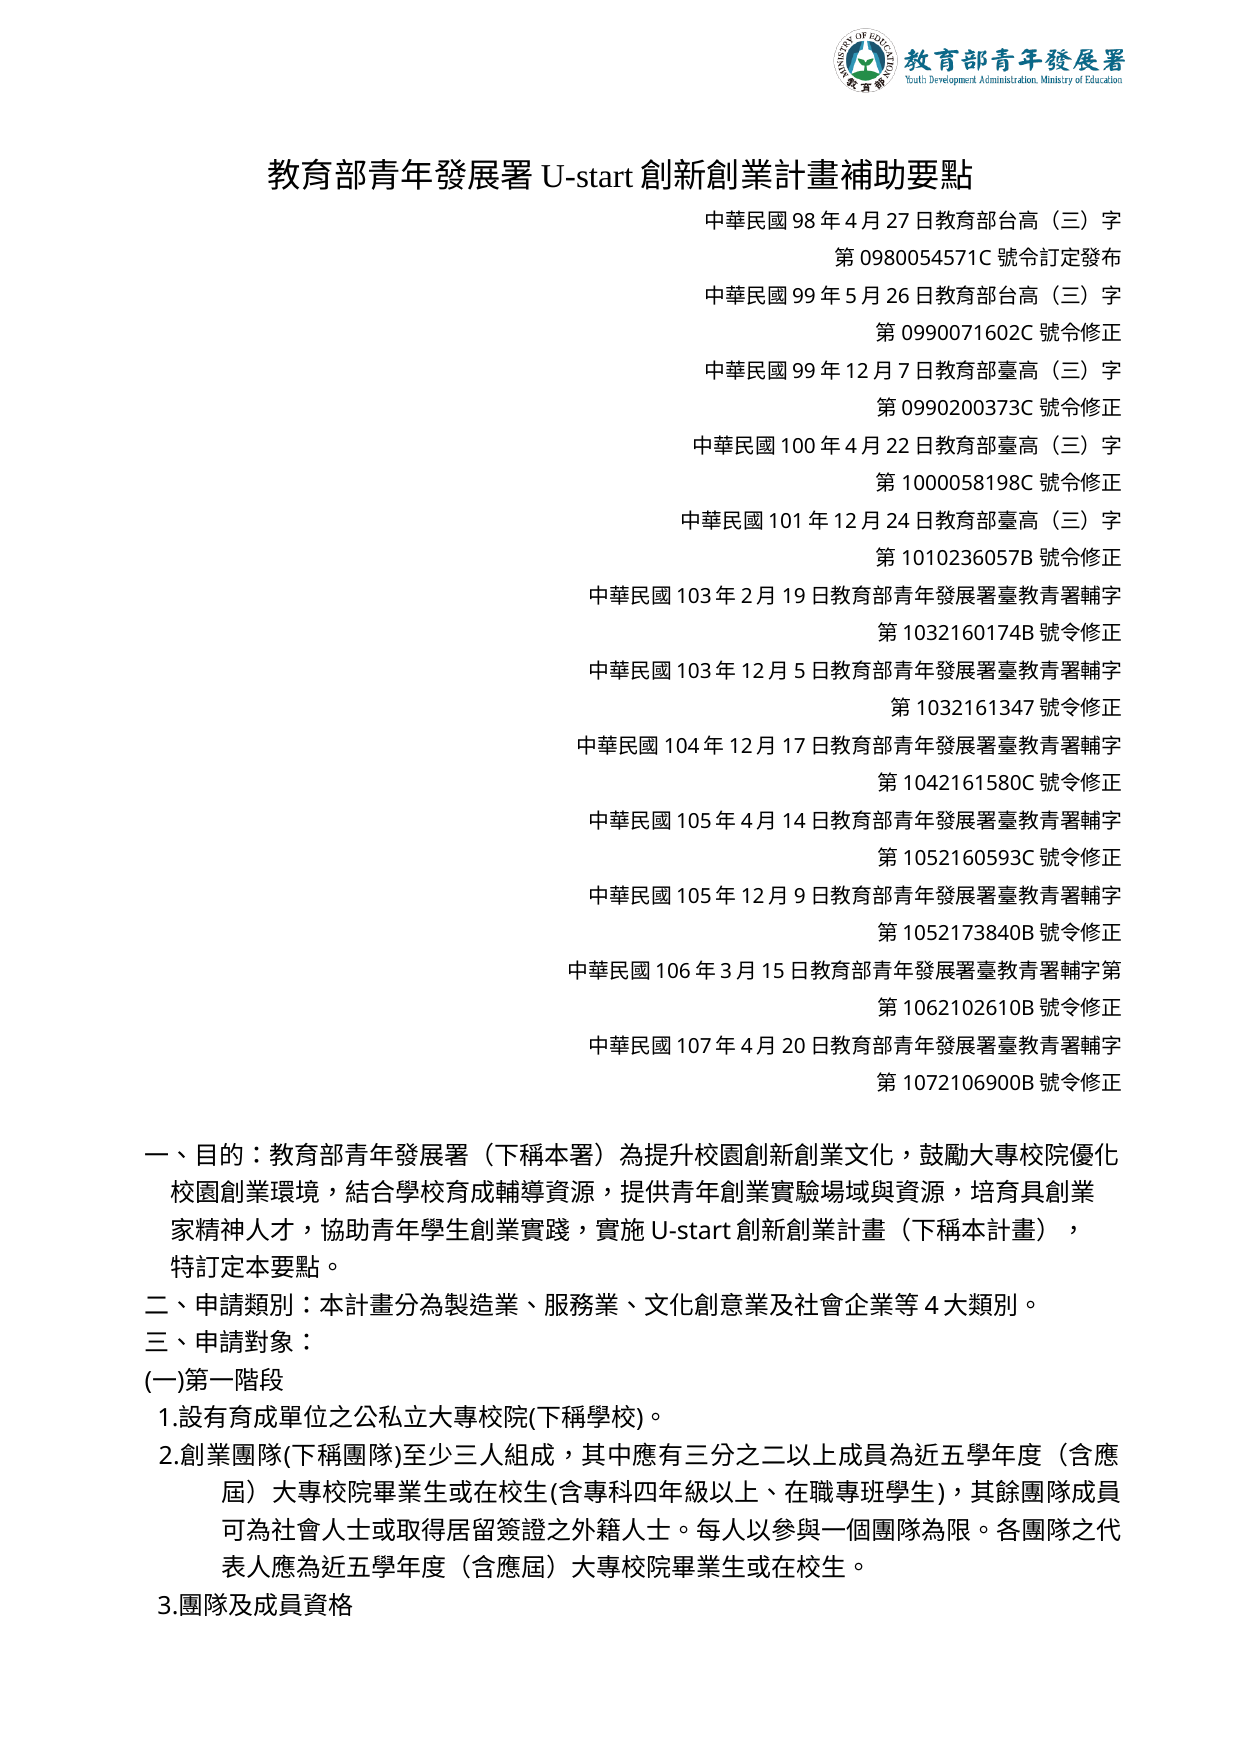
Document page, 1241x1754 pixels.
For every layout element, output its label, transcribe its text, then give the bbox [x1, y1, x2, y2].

text 第1062102610B號令修正 [118, 984, 1122, 1022]
text 中華民國104年12月17日教育部青年發展署臺教青署輔字 [118, 722, 1122, 759]
text (一)第一階段 [144, 1359, 1122, 1397]
text 中華民國101年12月24日教育部臺高（三）字 [118, 497, 1122, 534]
text 教育部青年發展署U-start創新創業計畫補助要點 [118, 149, 1122, 197]
text 第 0980054571C 號令訂定發布 [118, 234, 1122, 272]
text 第1052160593C號令修正 [118, 834, 1122, 872]
text 一、目的：教育部青年發展署（下稱本署）為提升校園創新創業文化，鼓勵大專校院優化 [144, 1134, 1122, 1172]
text 二、申請類別：本計畫分為製造業、服務業、文化創意業及社會企業等4大類別。 [144, 1284, 1122, 1322]
text 中華民國99年12月7日教育部臺高（三）字 [118, 347, 1122, 384]
text 特訂定本要點。 [144, 1247, 1122, 1284]
text 中華民國105年12月9日教育部青年發展署臺教青署輔字 [118, 872, 1122, 909]
text 中華民國105年4月14日教育部青年發展署臺教青署輔字 [118, 797, 1122, 834]
text 第1052173840B號令修正 [118, 909, 1122, 947]
text 中華民國100年4月22日教育部臺高（三）字 [118, 422, 1122, 459]
text 3.團隊及成員資格 [144, 1584, 1122, 1622]
text 中華民國103年12月5日教育部青年發展署臺教青署輔字 [118, 647, 1122, 684]
text 中華民國99年5月26日教育部台高（三）字 [118, 272, 1122, 309]
text 第1032160174B號令修正 [118, 609, 1122, 647]
text 三、申請對象： [144, 1322, 1122, 1359]
text 校園創業環境，結合學校育成輔導資源，提供青年創業實驗場域與資源，培育具創業 [144, 1172, 1122, 1209]
text 中華民國106年3月15日教育部青年發展署臺教青署輔字第 [118, 947, 1122, 984]
text 家精神人才，協助青年學生創業實踐，實施U-start創新創業計畫（下稱本計畫）， [144, 1209, 1122, 1247]
text 中華民國103年2月19日教育部青年發展署臺教青署輔字 [118, 572, 1122, 609]
text 第1032161347號令修正 [118, 684, 1122, 722]
text 1.設有育成單位之公私立大專校院(下稱學校)。 [144, 1397, 1122, 1434]
text 第0990200373C 號令修正 [118, 384, 1122, 422]
text 第 0990071602C 號令修正 [118, 309, 1122, 347]
text 中華民國107年4月20日教育部青年發展署臺教青署輔字 [118, 1022, 1122, 1059]
text 第1042161580C號令修正 [118, 759, 1122, 797]
text 2.創業團隊(下稱團隊)至少三人組成，其中應有三分之二以上成員為近五學年度（含應屆）大專校院畢業生或在校生(含專科四年級以上、在職專班學生)，其餘團隊成員可為社會人士或取得居留簽證之外籍人士。每人以參與一個團隊為限。各團隊之代表人應為近五學年度（含應屆）大專校院畢業生或在校生。 [144, 1434, 1122, 1584]
picture [826, 23, 1131, 97]
text 第 1000058198C 號令修正 [118, 459, 1122, 497]
text 第 1010236057B 號令修正 [118, 534, 1122, 572]
text 中華民國98年4月27日教育部台高（三）字 [118, 197, 1122, 234]
text 第 1072106900B號令修正 [118, 1059, 1122, 1097]
